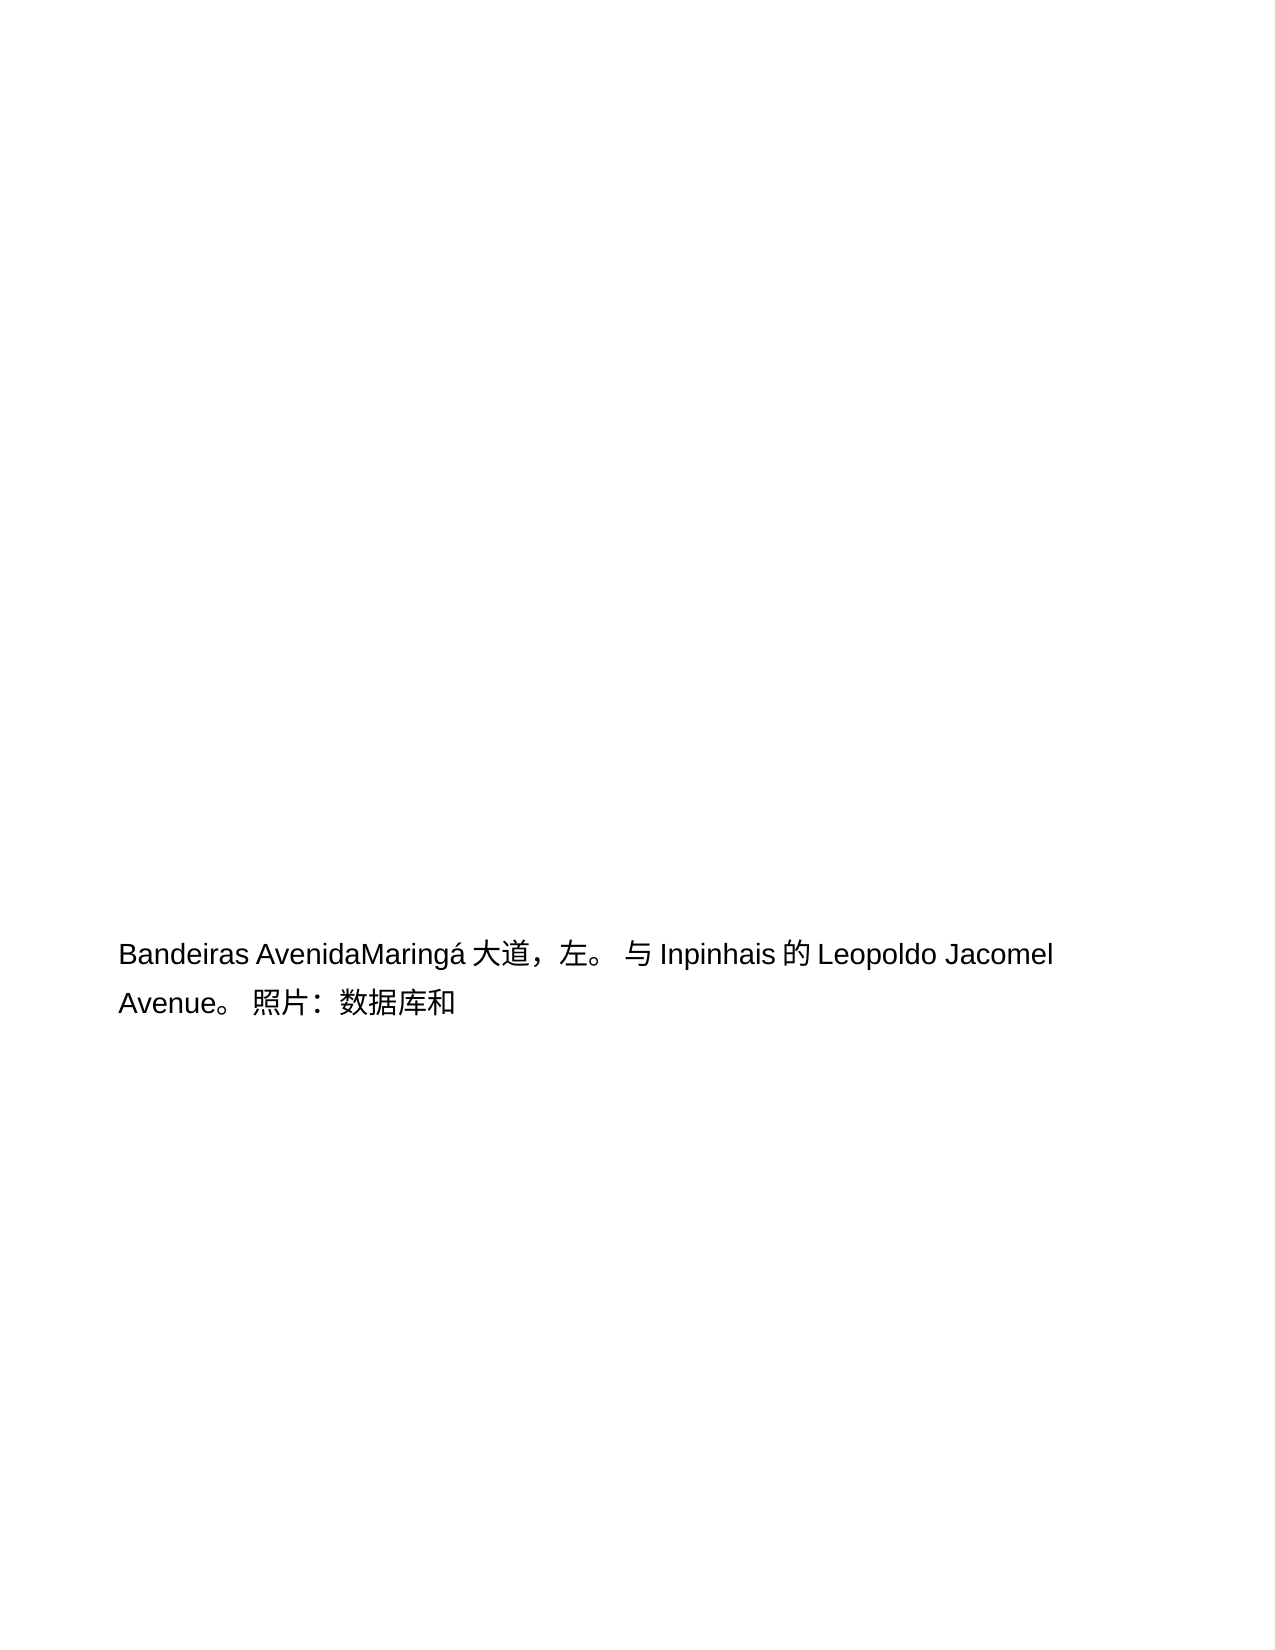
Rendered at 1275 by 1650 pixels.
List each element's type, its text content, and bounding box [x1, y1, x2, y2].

text Bandeiras AvenidaMaringá大道，左。 与Inpinhais的Leopoldo Jacomel Avenue。 照片：数据库和 [118, 118, 1157, 1021]
